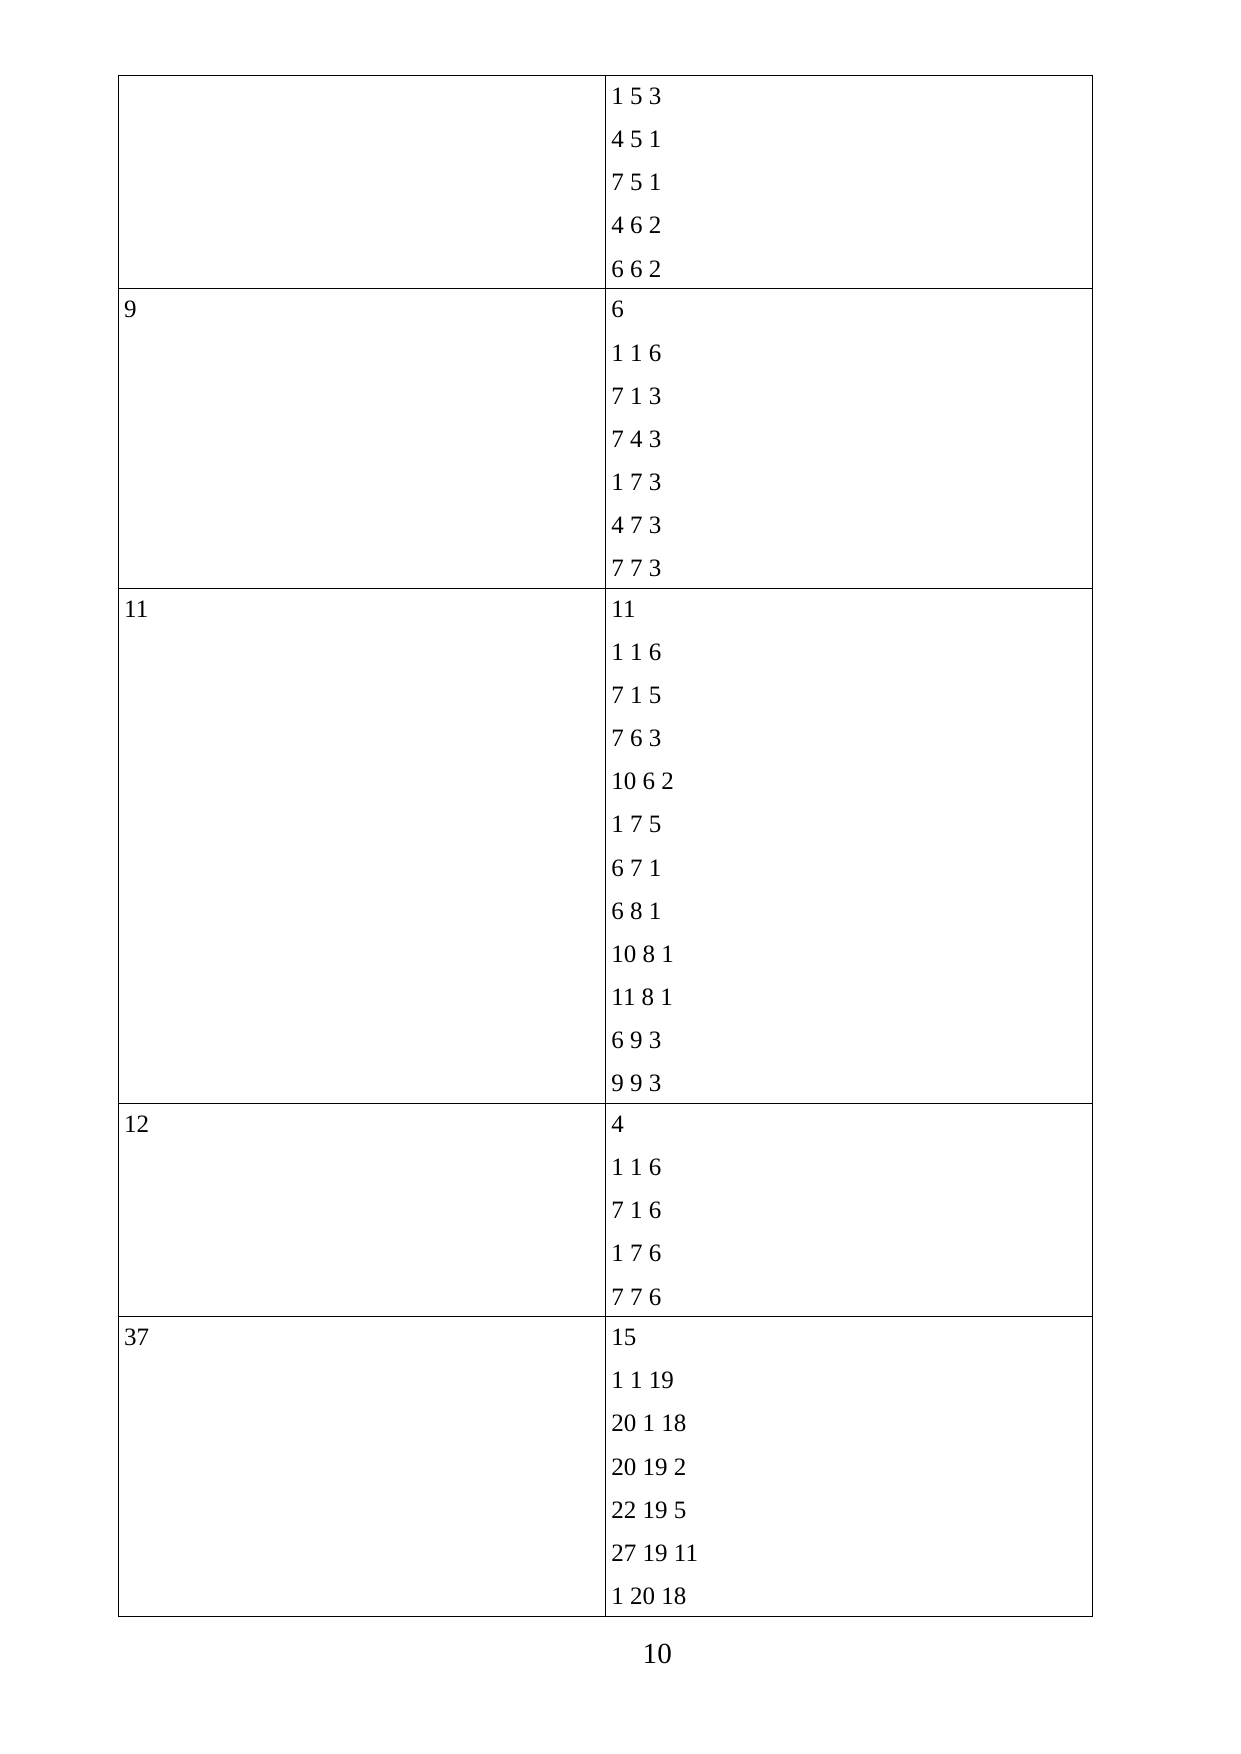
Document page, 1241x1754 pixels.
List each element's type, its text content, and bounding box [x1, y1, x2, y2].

table_cell 9 [119, 289, 605, 588]
table_cell [119, 76, 605, 288]
table_cell 37 [119, 1317, 605, 1616]
table_cell 12 [119, 1104, 605, 1316]
table_cell 6 1 1 6 7 1 3 7 4 3 1 7 3 4 7 3 7 7 3 [606, 289, 1092, 588]
table_cell 1 5 3 4 5 1 7 5 1 4 6 2 6 6 2 [606, 76, 1092, 288]
table_cell 15 1 1 19 20 1 18 20 19 2 22 19 5 27 19 11 1 20 18 [606, 1317, 1092, 1616]
table_cell 11 1 1 6 7 1 5 7 6 3 10 6 2 1 7 5 6 7 1 6 8 1 10 8 1 11 8 1 6 9 3 9 9 3 [606, 589, 1092, 1103]
table_cell 11 [119, 589, 605, 1103]
table_cell 4 1 1 6 7 1 6 1 7 6 7 7 6 [606, 1104, 1092, 1316]
